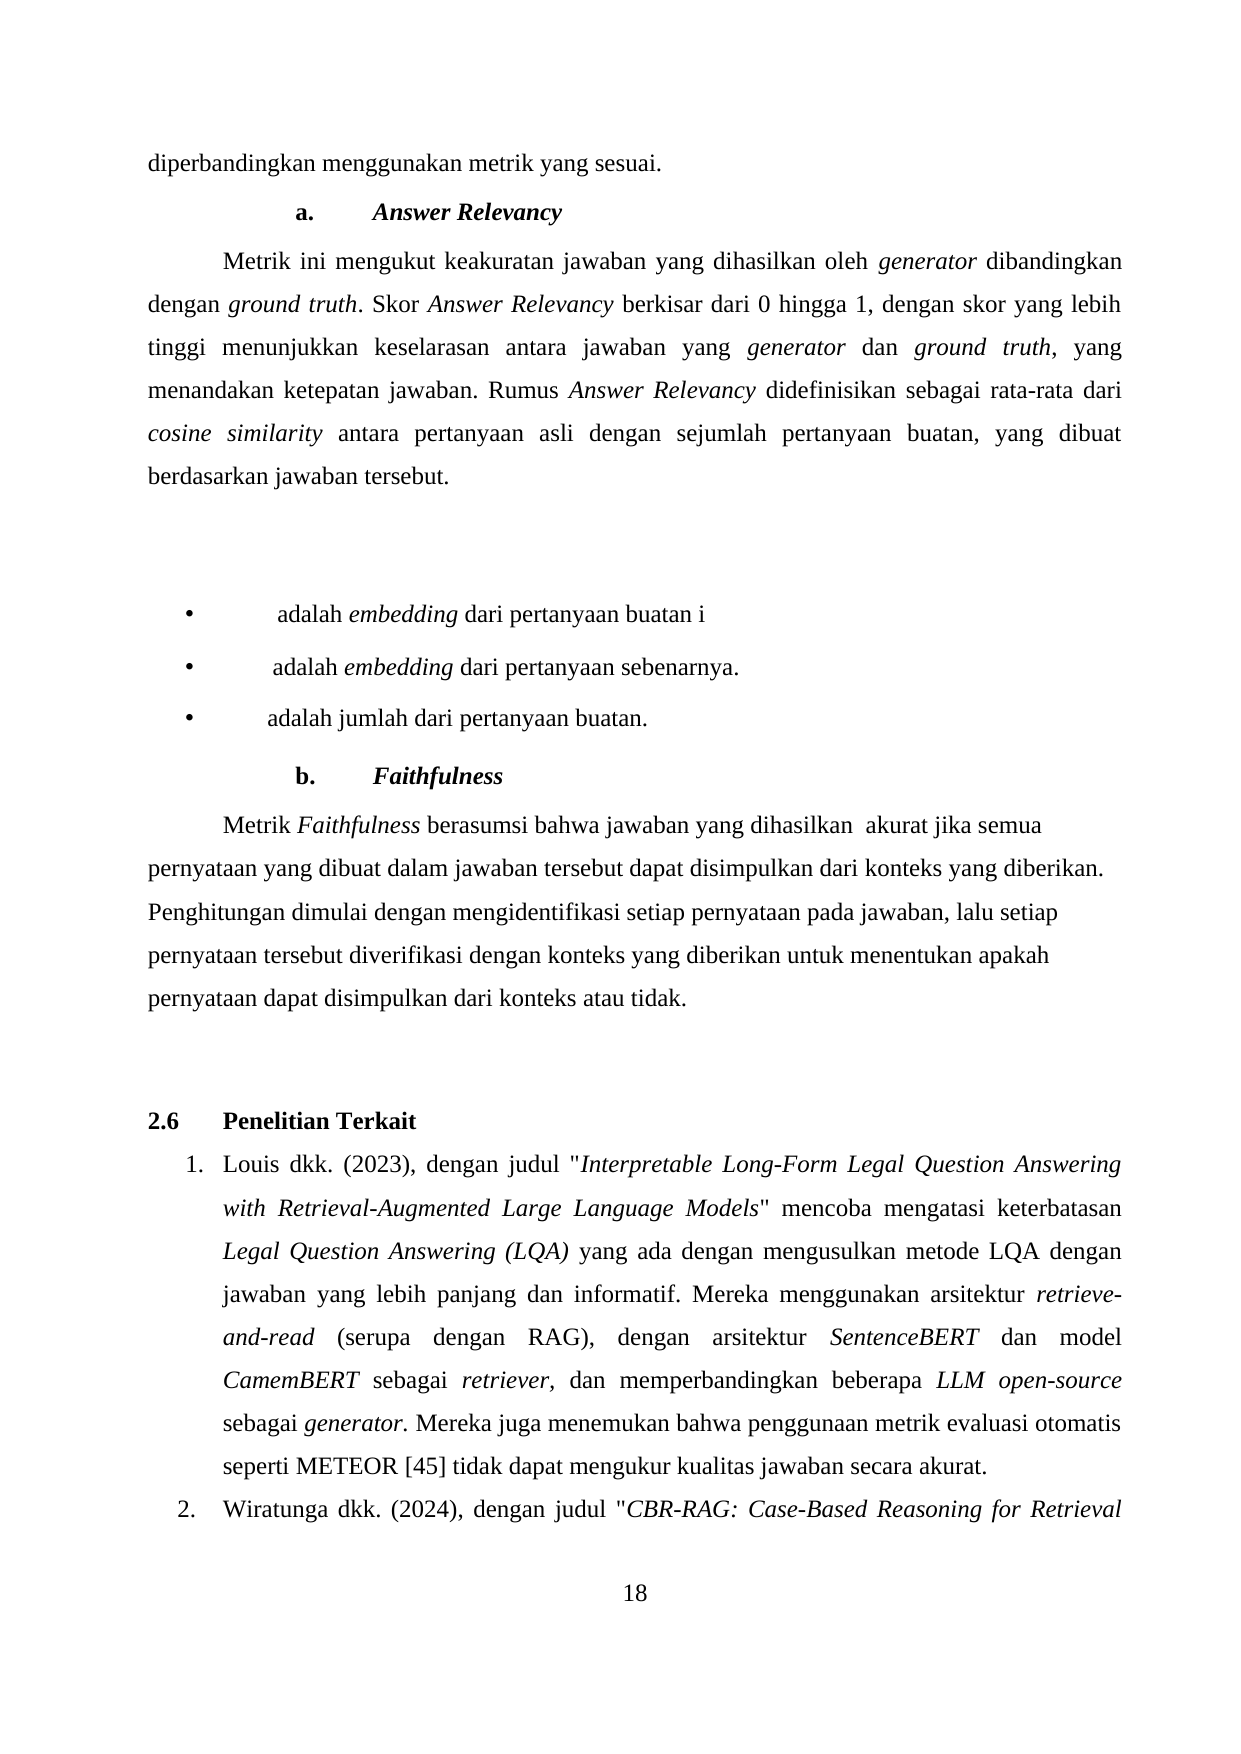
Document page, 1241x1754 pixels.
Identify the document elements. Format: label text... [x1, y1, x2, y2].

subtitle Faithfulness [295, 761, 1122, 790]
subtitle Answer Relevancy [295, 197, 1122, 225]
subtitle Penelitian Terkait [148, 1106, 1122, 1135]
list Louis dkk. (2023), dengan judul "Interpretable Long-Form Legal Question Answering with Retrieval-Augmented Large Language Models" mencoba mengatasi keterbatasan Legal Question Answering (LQA) yang ada dengan mengusulkan metode LQA dengan jawaban yang lebih panjang dan informatif. Mereka menggunakan arsitektur retrieve-and-read (serupa dengan RAG), dengan arsitektur SentenceBERT dan model CamemBERT sebagai retriever, dan memperbandingkan beberapa LLM open-source sebagai generator. Mereka juga menemukan bahwa penggunaan metrik evaluasi otomatis seperti METEOR [45] tidak dapat mengukur kualitas jawaban secara akurat. [185, 1149, 1122, 1480]
text diperbandingkan menggunakan metrik yang sesuai. [148, 148, 1122, 176]
list adalah embedding dari pertanyaan sebenarnya. [185, 652, 1122, 685]
list adalah embedding dari pertanyaan buatan i [185, 599, 1122, 632]
list Wiratunga dkk. (2024), dengan judul "CBR-RAG: Case-Based Reasoning for Retrieval [177, 1494, 1122, 1523]
text Metrik ini mengukut keakuratan jawaban yang dihasilkan oleh generator dibandingkan dengan ground truth. Skor Answer Relevancy berkisar dari 0 hingga 1, dengan skor yang lebih tinggi menunjukkan keselarasan antara jawaban yang generator dan ground truth, yang menandakan ketepatan jawaban. Rumus Answer Relevancy didefinisikan sebagai rata-rata dari cosine similarity antara pertanyaan asli dengan sejumlah pertanyaan buatan, yang dibuat berdasarkan jawaban tersebut. [148, 246, 1122, 490]
text Metrik Faithfulness berasumsi bahwa jawaban yang dihasilkan akurat jika semua pernyataan yang dibuat dalam jawaban tersebut dapat disimpulkan dari konteks yang diberikan. Penghitungan dimulai dengan mengidentifikasi setiap pernyataan pada jawaban, lalu setiap pernyataan tersebut diverifikasi dengan konteks yang diberikan untuk menentukan apakah pernyataan dapat disimpulkan dari konteks atau tidak. [148, 810, 1122, 1012]
list adalah jumlah dari pertanyaan buatan. [185, 703, 1122, 732]
